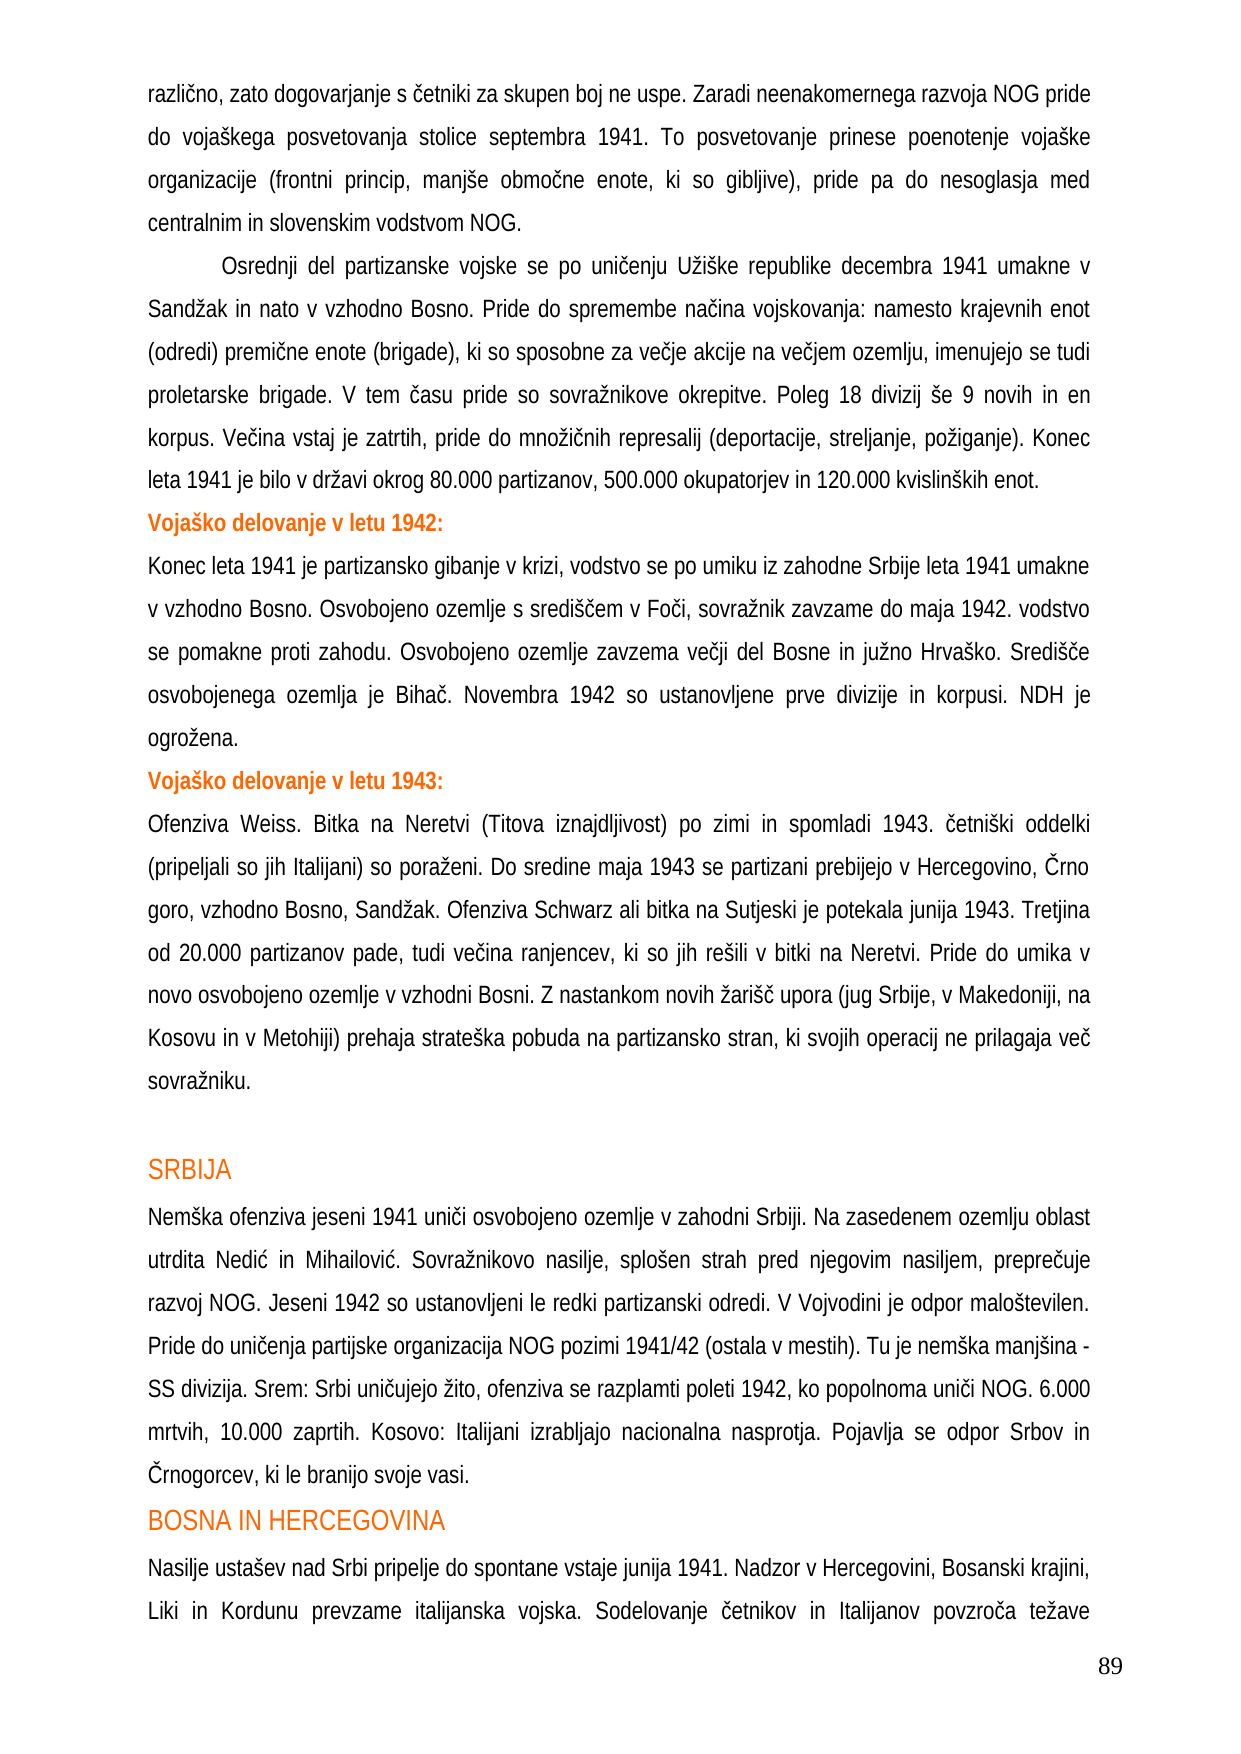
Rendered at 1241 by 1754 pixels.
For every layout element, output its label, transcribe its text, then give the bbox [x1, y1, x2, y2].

text BOSNA IN HERCEGOVINA [148, 1503, 1093, 1536]
text SRBIJA [148, 1152, 1093, 1186]
text različno, zato dogovarjanje s četniki za skupen boj ne uspe. Zaradi neenakomernega razvoja NOG pride do vojaškega posvetovanja stolice septembra 1941. To posvetovanje prinese poenotenje vojaške organizacije (frontni princip, manjše območne enote, ki so gibljive), pride pa do nesoglasja med centralnim in slovenskim vodstvom NOG. [148, 79, 1093, 237]
text Vojaško delovanje v letu 1942: [148, 508, 1093, 537]
text Konec leta 1941 je partizansko gibanje v krizi, vodstvo se po umiku iz zahodne Srbije leta 1941 umakne v vzhodno Bosno. Osvobojeno ozemlje s središčem v Foči, sovražnik zavzame do maja 1942. vodstvo se pomakne proti zahodu. Osvobojeno ozemlje zavzema večji del Bosne in južno Hrvaško. Središče osvobojenega ozemlja je Bihač. Novembra 1942 so ustanovljene prve divizije in korpusi. NDH je ogrožena. [148, 551, 1093, 752]
text Nasilje ustašev nad Srbi pripelje do spontane vstaje junija 1941. Nadzor v Hercegovini, Bosanski krajini, Liki in Kordunu prevzame italijanska vojska. Sodelovanje četnikov in Italijanov povzroča težave [148, 1553, 1093, 1624]
text Osrednji del partizanske vojske se po uničenju Užiške republike decembra 1941 umakne v Sandžak in nato v vzhodno Bosno. Pride do spremembe načina vojskovanja: namesto krajevnih enot (odredi) premične enote (brigade), ki so sposobne za večje akcije na večjem ozemlju, imenujejo se tudi proletarske brigade. V tem času pride so sovražnikove okrepitve. Poleg 18 divizij še 9 novih in en korpus. Večina vstaj je zatrtih, pride do množičnih represalij (deportacije, streljanje, požiganje). Konec leta 1941 je bilo v državi okrog 80.000 partizanov, 500.000 okupatorjev in 120.000 kvislinških enot. [148, 251, 1093, 494]
text Vojaško delovanje v letu 1943: [148, 766, 1093, 794]
text Nemška ofenziva jeseni 1941 uniči osvobojeno ozemlje v zahodni Srbiji. Na zasedenem ozemlju oblast utrdita Nedić in Mihailović. Sovražnikovo nasilje, splošen strah pred njegovim nasiljem, preprečuje razvoj NOG. Jeseni 1942 so ustanovljeni le redki partizanski odredi. V Vojvodini je odpor maloštevilen. Pride do uničenja partijske organizacija NOG pozimi 1941/42 (ostala v mestih). Tu je nemška manjšina - SS divizija. Srem: Srbi uničujejo žito, ofenziva se razplamti poleti 1942, ko popolnoma uniči NOG. 6.000 mrtvih, 10.000 zaprtih. Kosovo: Italijani izrabljajo nacionalna nasprotja. Pojavlja se odpor Srbov in Črnogorcev, ki le branijo svoje vasi. [148, 1202, 1093, 1488]
text Ofenziva Weiss. Bitka na Neretvi (Titova iznajdljivost) po zimi in spomladi 1943. četniški oddelki (pripeljali so jih Italijani) so poraženi. Do sredine maja 1943 se partizani prebijejo v Hercegovino, Črno goro, vzhodno Bosno, Sandžak. Ofenziva Schwarz ali bitka na Sutjeski je potekala junija 1943. Tretjina od 20.000 partizanov pade, tudi večina ranjencev, ki so jih rešili v bitki na Neretvi. Pride do umika v novo osvobojeno ozemlje v vzhodni Bosni. Z nastankom novih žarišč upora (jug Srbije, v Makedoniji, na Kosovu in v Metohiji) prehaja strateška pobuda na partizansko stran, ki svojih operacij ne prilagaja več sovražniku. [148, 809, 1093, 1095]
